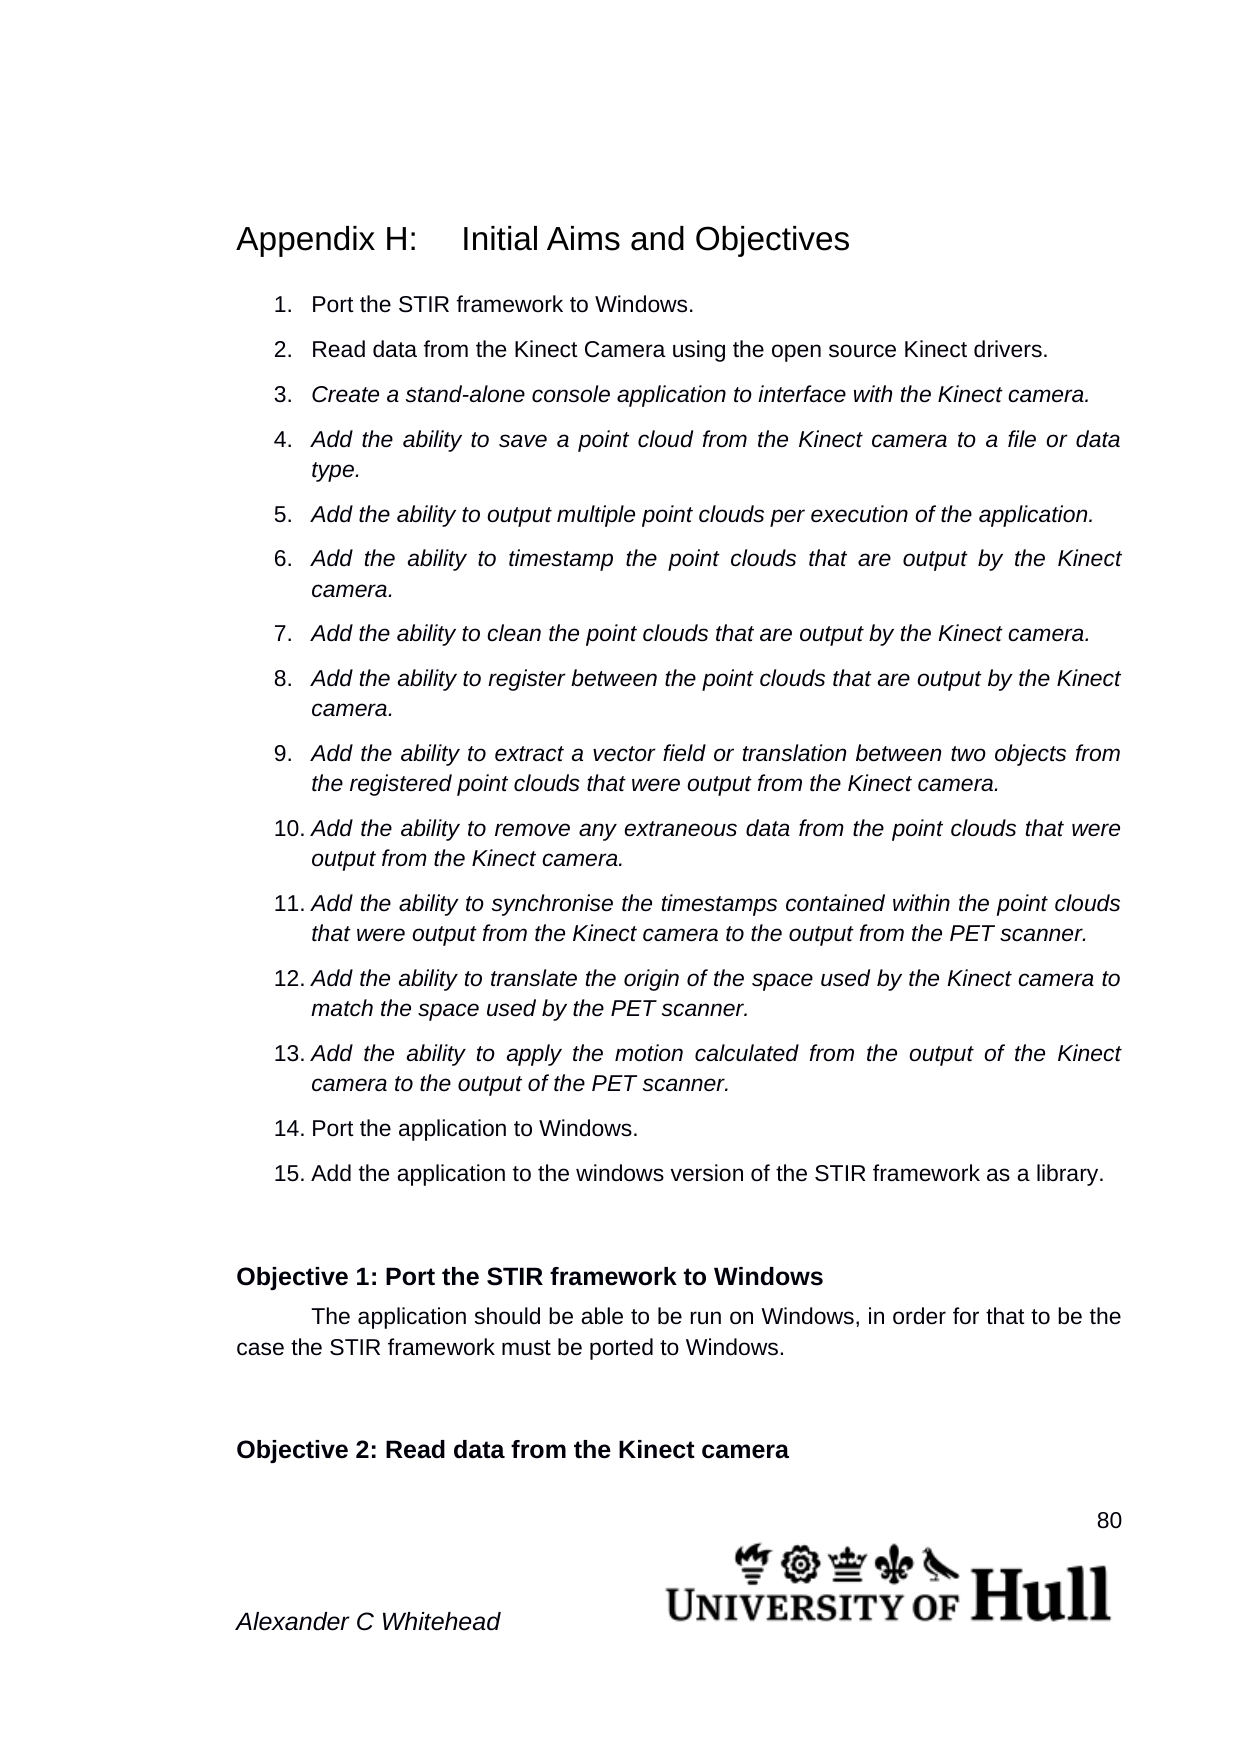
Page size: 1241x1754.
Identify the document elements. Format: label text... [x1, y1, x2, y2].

list Add the ability to save a point cloud from the Kinect camera to a file or data type. [274, 426, 1122, 482]
subtitle Objective 2: Read data from the Kinect camera [236, 1436, 1122, 1464]
list Port the application to Windows. [274, 1115, 1122, 1141]
list Add the ability to register between the point clouds that are output by the Kinect camera. [274, 665, 1122, 722]
list Read data from the Kinect Camera using the open source Kinect drivers. [274, 336, 1122, 362]
text The application should be able to be run on Windows, in order for that to be the case the STIR framework must be ported to Windows. [236, 1303, 1122, 1360]
picture [659, 1533, 1119, 1631]
subtitle Initial Aims and Objectives [236, 219, 1122, 258]
list Add the ability to extract a vector field or translation between two objects from the registered point clouds that were output from the Kinect camera. [274, 740, 1122, 797]
list Port the STIR framework to Windows. [274, 291, 1122, 317]
list Add the ability to output multiple point clouds per execution of the application. [274, 501, 1122, 527]
list Add the ability to remove any extraneous data from the point clouds that were output from the Kinect camera. [274, 815, 1122, 872]
list Create a stand-alone console application to interface with the Kinect camera. [274, 381, 1122, 407]
list Add the ability to timestamp the point clouds that are output by the Kinect camera. [274, 545, 1122, 602]
list Add the ability to translate the origin of the space used by the Kinect camera to match the space used by the PET scanner. [274, 965, 1122, 1022]
list Add the ability to clean the point clouds that are output by the Kinect camera. [274, 620, 1122, 647]
list Add the ability to synchronise the timestamps contained within the point clouds that were output from the Kinect camera to the output from the PET scanner. [274, 890, 1122, 947]
list Add the application to the windows version of the STIR framework as a library. [274, 1160, 1122, 1186]
subtitle Objective 1: Port the STIR framework to Windows [236, 1262, 1122, 1291]
list Add the ability to apply the motion calculated from the output of the Kinect camera to the output of the PET scanner. [274, 1040, 1122, 1097]
